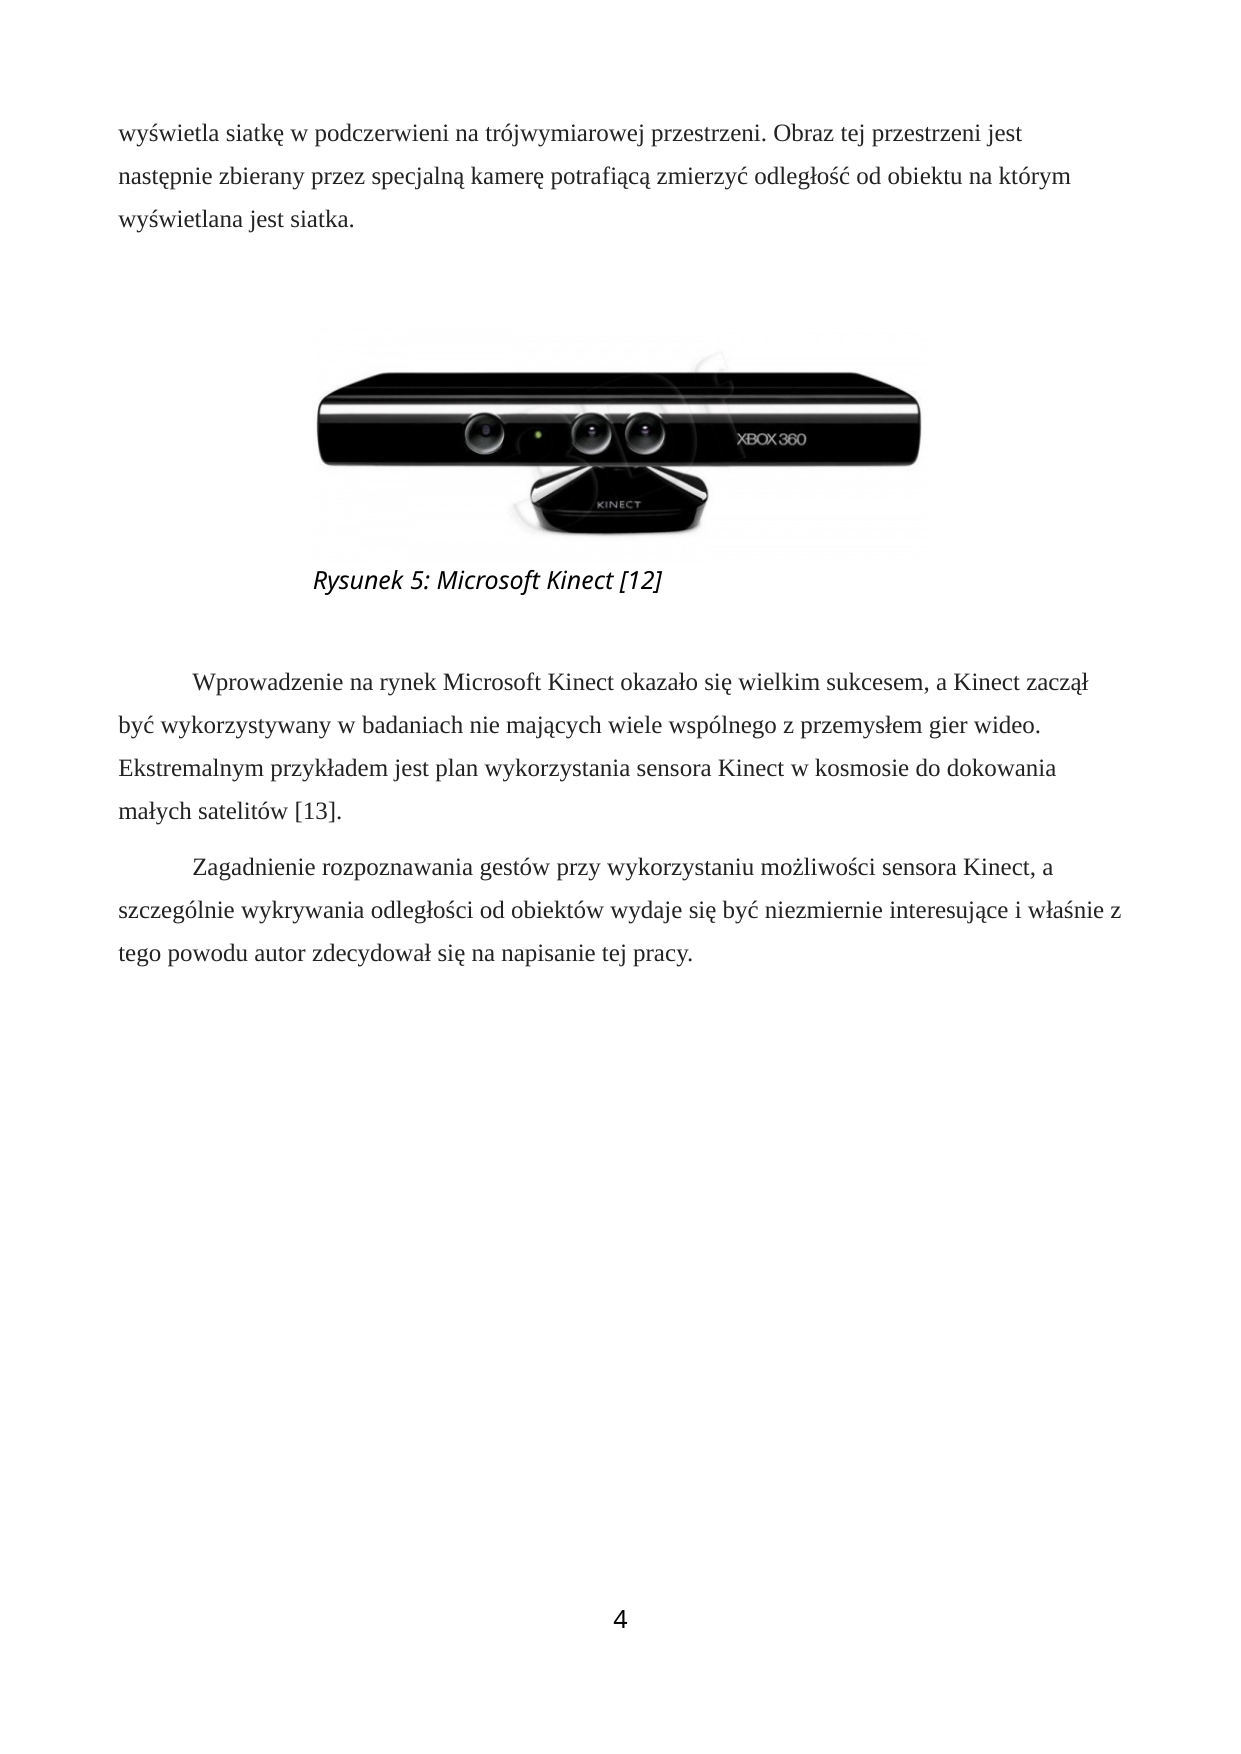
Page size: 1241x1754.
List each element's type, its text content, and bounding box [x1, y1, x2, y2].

text wyświetla siatkę w podczerwieni na trójwymiarowej przestrzeni. Obraz tej przestrzeni jest następnie zbierany przez specjalną kamerę potrafiącą zmierzyć odległość od obiektu na którym wyświetlana jest siatka. [118, 118, 1122, 233]
picture [312, 328, 928, 563]
text Zagadnienie rozpoznawania gestów przy wykorzystaniu możliwości sensora Kinect, a szczególnie wykrywania odległości od obiektów wydaje się być niezmiernie interesujące i właśnie z tego powodu autor zdecydował się na napisanie tej pracy. [118, 852, 1122, 967]
text Wprowadzenie na rynek Microsoft Kinect okazało się wielkim sukcesem, a Kinect zaczął być wykorzystywany w badaniach nie mających wiele wspólnego z przemysłem gier wideo. Ekstremalnym przykładem jest plan wykorzystania sensora Kinect w kosmosie do dokowania małych satelitów [13]. [118, 667, 1122, 825]
text Rysunek 5: Microsoft Kinect [12] [313, 563, 928, 597]
